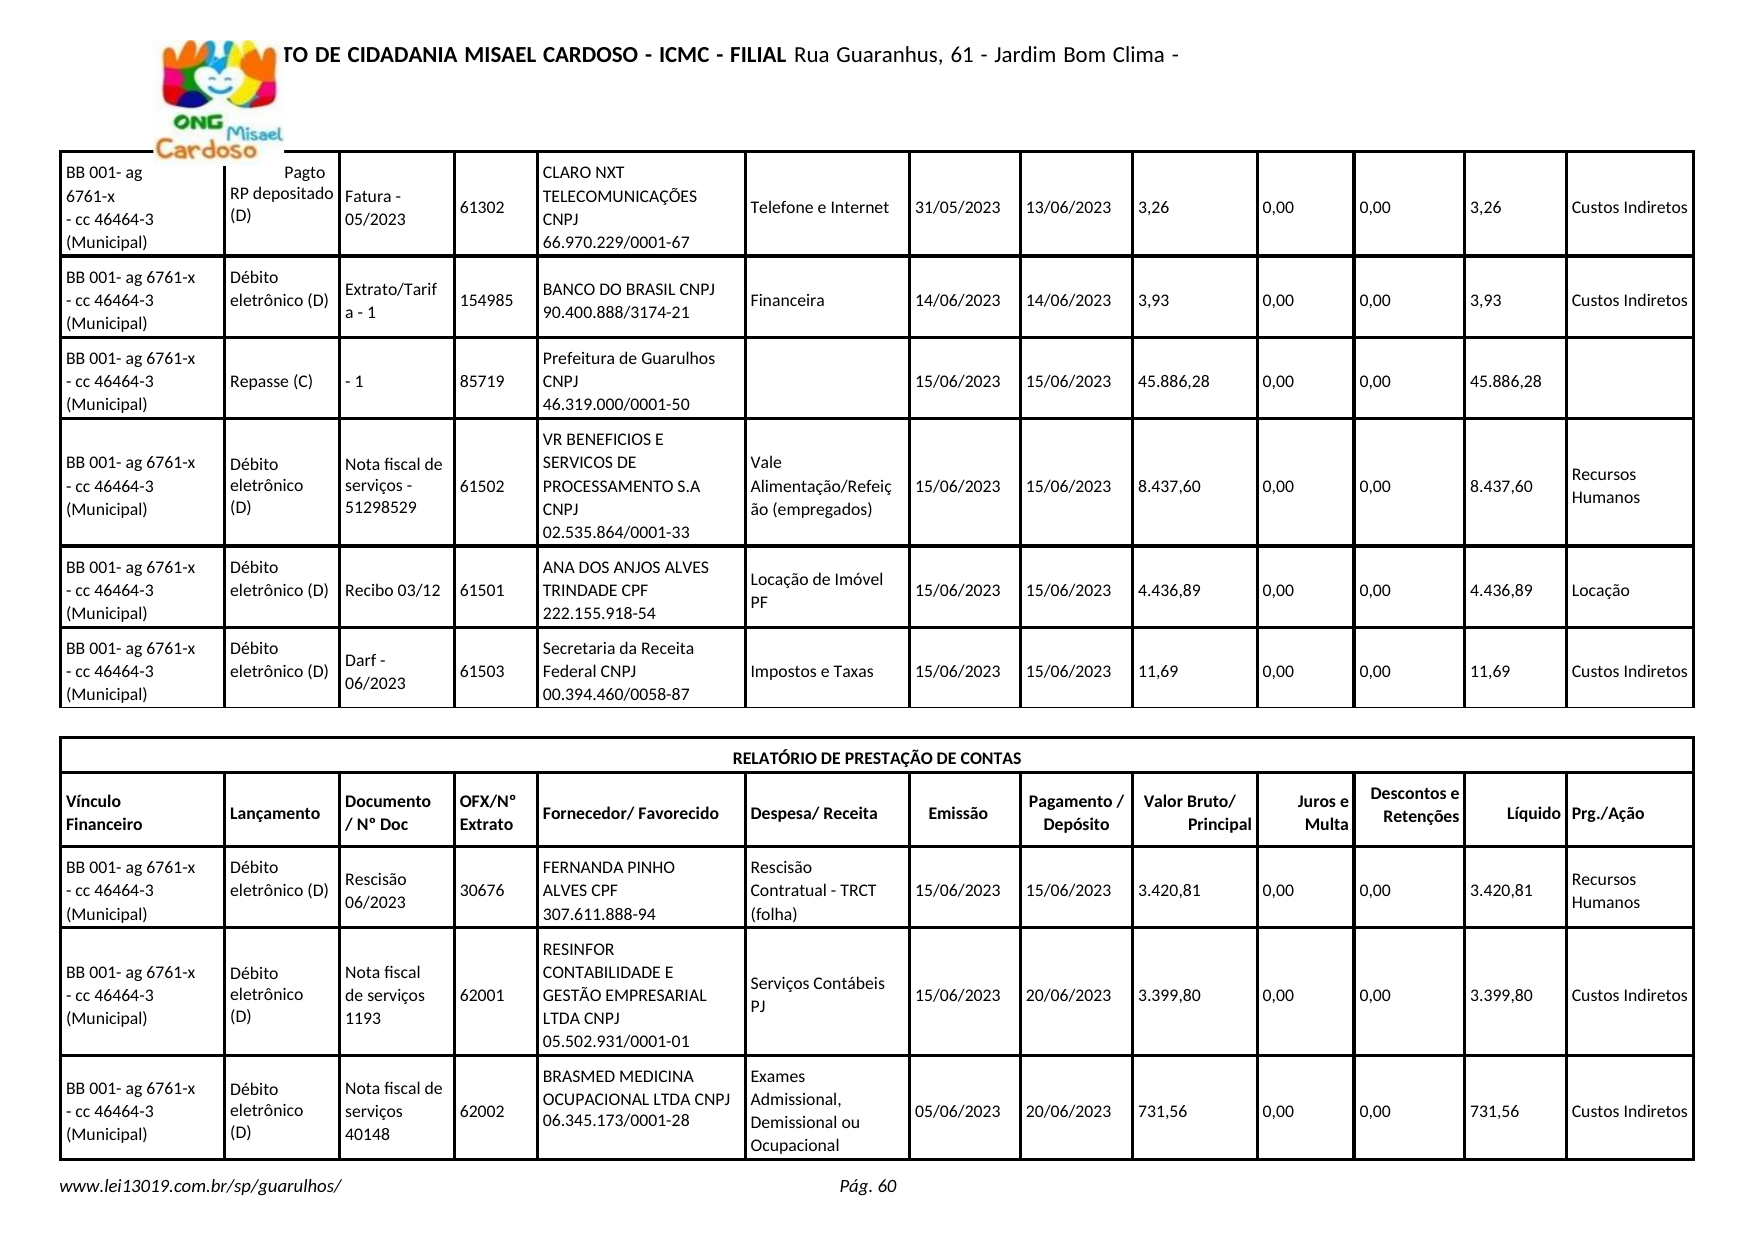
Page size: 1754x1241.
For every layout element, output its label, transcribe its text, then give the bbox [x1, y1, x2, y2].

table_cell 0,00 [1356, 548, 1463, 626]
table_cell [1568, 339, 1692, 417]
table_cell BB 001- ag 6761-x - cc 46464-3 (Municipal) [62, 548, 223, 626]
table_cell Custos Indiretos [1568, 629, 1692, 707]
table_cell Rescisão Contratual - TRCT (folha) [747, 848, 908, 926]
table_cell 20/06/2023 [1022, 1057, 1131, 1158]
table_cell 15/06/2023 [1022, 339, 1131, 417]
table_cell FERNANDA PINHO ALVES CPF 307.611.888-94 [539, 848, 744, 926]
table_cell Vínculo Financeiro [62, 774, 223, 845]
table_cell 15/06/2023 [911, 548, 1019, 626]
table_cell 154985 [456, 258, 536, 336]
table_cell [747, 339, 908, 417]
table_cell Locação de Imóvel PF [747, 548, 908, 626]
table_cell 3.399,80 [1134, 929, 1256, 1053]
table_cell Exames Admissional, Demissional ou Ocupacional [747, 1057, 908, 1158]
table_cell 61302 [456, 153, 536, 254]
table_cell Prg./Ação [1568, 774, 1692, 845]
table_cell 15/06/2023 [911, 339, 1019, 417]
table_cell 731,56 [1466, 1057, 1565, 1158]
table_cell Débito eletrônico (D) [226, 929, 338, 1053]
table_cell BB 001- ag 6761-x - cc 46464-3 (Municipal) [62, 258, 223, 336]
table_cell Financeira [747, 258, 908, 336]
table_cell Descontos e Retenções [1356, 774, 1463, 845]
table_cell 15/06/2023 [1022, 629, 1131, 707]
table_cell 731,56 [1134, 1057, 1256, 1158]
table_cell 85719 [456, 339, 536, 417]
table_cell 61503 [456, 629, 536, 707]
table_cell Emissão [911, 774, 1019, 845]
table_cell 8.437,60 [1466, 420, 1565, 544]
table_cell Fatura - 05/2023 [341, 153, 453, 254]
table_cell Débito eletrônico (D) [226, 258, 338, 336]
table_cell Serviços Contábeis PJ [747, 929, 908, 1053]
table_cell Despesa/ Receita [747, 774, 908, 845]
table_cell Recursos Humanos [1568, 848, 1692, 926]
table_cell Prefeitura de Guarulhos CNPJ 46.319.000/0001-50 [539, 339, 744, 417]
table_cell 05/06/2023 [911, 1057, 1019, 1158]
table_cell 15/06/2023 [911, 629, 1019, 707]
table_cell 0,00 [1259, 629, 1352, 707]
table_cell Líquido [1466, 774, 1565, 845]
table_cell 0,00 [1259, 420, 1352, 544]
table_cell Extrato/Tarif a - 1 [341, 258, 453, 336]
table_cell Rescisão 06/2023 [341, 848, 453, 926]
table_cell 0,00 [1259, 258, 1352, 336]
table_cell 0,00 [1356, 929, 1463, 1053]
table_cell 3,93 [1134, 258, 1256, 336]
table_cell Nota fiscal de serviços - 51298529 [341, 420, 453, 544]
table_cell BANCO DO BRASIL CNPJ 90.400.888/3174-21 [539, 258, 744, 336]
table_cell BB 001- ag 6761-x - cc 46464-3 (Municipal) [62, 848, 223, 926]
table_cell Darf - 06/2023 [341, 629, 453, 707]
table_cell Nota fiscal de serviços 40148 [341, 1057, 453, 1158]
table_cell 3.420,81 [1466, 848, 1565, 926]
table_cell 3.420,81 [1134, 848, 1256, 926]
table_cell 0,00 [1356, 420, 1463, 544]
table_cell 30676 [456, 848, 536, 926]
table_cell 15/06/2023 [1022, 420, 1131, 544]
table_cell Secretaria da Receita Federal CNPJ 00.394.460/0058-87 [539, 629, 744, 707]
table_header RELATÓRIO DE PRESTAÇÃO DE CONTAS [62, 739, 1692, 771]
table_cell 61501 [456, 548, 536, 626]
table_cell 14/06/2023 [1022, 258, 1131, 336]
table_cell Pagamento / Depósito [1022, 774, 1131, 845]
table_cell 3,93 [1466, 258, 1565, 336]
table_cell 14/06/2023 [911, 258, 1019, 336]
table_cell 4.436,89 [1466, 548, 1565, 626]
table_cell 0,00 [1356, 848, 1463, 926]
table_cell - 1 [341, 339, 453, 417]
table_cell 62002 [456, 1057, 536, 1158]
table_cell 15/06/2023 [1022, 548, 1131, 626]
table_cell 3.399,80 [1466, 929, 1565, 1053]
table_cell 61502 [456, 420, 536, 544]
table_cell BB 001- ag 6761-x - cc 46464-3 (Municipal) [62, 153, 223, 254]
table_cell 0,00 [1259, 153, 1352, 254]
table_cell 15/06/2023 [1022, 848, 1131, 926]
table_cell Custos Indiretos [1568, 153, 1692, 254]
table_cell Repasse (C) [226, 339, 338, 417]
table_cell Telefone e Internet [747, 153, 908, 254]
table_cell 45.886,28 [1466, 339, 1565, 417]
table_cell 11,69 [1466, 629, 1565, 707]
table_cell 0,00 [1356, 153, 1463, 254]
table_cell 45.886,28 [1134, 339, 1256, 417]
table_cell 3,26 [1134, 153, 1256, 254]
table_cell Locação [1568, 548, 1692, 626]
table_cell Débito eletrônico (D) [226, 629, 338, 707]
table_cell 0,00 [1356, 629, 1463, 707]
table_cell Débito eletrônico (D) [226, 1057, 338, 1158]
table_cell 13/06/2023 [1022, 153, 1131, 254]
table_cell Juros e Multa [1259, 774, 1352, 845]
table_cell Débito eletrônico (D) [226, 420, 338, 544]
table_cell Valor Bruto/ Principal [1134, 774, 1256, 845]
table_cell Custos Indiretos [1568, 1057, 1692, 1158]
table_cell 0,00 [1259, 929, 1352, 1053]
table_cell Impostos e Taxas [747, 629, 908, 707]
table_cell BB 001- ag 6761-x - cc 46464-3 (Municipal) [62, 339, 223, 417]
table_cell Fornecedor/ Favorecido [539, 774, 744, 845]
table_cell 15/06/2023 [911, 420, 1019, 544]
table_cell Custos Indiretos [1568, 929, 1692, 1053]
table_cell RESINFOR CONTABILIDADE E GESTÃO EMPRESARIAL LTDA CNPJ 05.502.931/0001-01 [539, 929, 744, 1053]
table_cell 4.436,89 [1134, 548, 1256, 626]
table_cell 62001 [456, 929, 536, 1053]
table_cell 3,26 [1466, 153, 1565, 254]
table_cell 0,00 [1259, 339, 1352, 417]
table_cell Débito eletrônico (D) [226, 548, 338, 626]
table_cell 0,00 [1259, 848, 1352, 926]
table_cell OFX/Nº Extrato [456, 774, 536, 845]
table_cell Débito eletrônico (D) [226, 848, 338, 926]
table_cell 15/06/2023 [911, 848, 1019, 926]
table_cell BB 001- ag 6761-x - cc 46464-3 (Municipal) [62, 929, 223, 1053]
table_cell 11,69 [1134, 629, 1256, 707]
table_cell Recibo 03/12 [341, 548, 453, 626]
table_cell Nota fiscal de serviços 1193 [341, 929, 453, 1053]
table_cell 0,00 [1259, 1057, 1352, 1158]
table_cell BB 001- ag 6761-x - cc 46464-3 (Municipal) [62, 420, 223, 544]
table_cell 0,00 [1259, 548, 1352, 626]
table_cell Lançamento [226, 774, 338, 845]
table_cell Custos Indiretos [1568, 258, 1692, 336]
table_cell Vale Alimentação/Refeiç ão (empregados) [747, 420, 908, 544]
table_cell BB 001- ag 6761-x - cc 46464-3 (Municipal) [62, 1057, 223, 1158]
table_cell VR BENEFICIOS E SERVICOS DE PROCESSAMENTO S.A CNPJ 02.535.864/0001-33 [539, 420, 744, 544]
table_cell 20/06/2023 [1022, 929, 1131, 1053]
table_cell Pagto RP depositado (D) [226, 153, 338, 254]
table_cell ANA DOS ANJOS ALVES TRINDADE CPF 222.155.918-54 [539, 548, 744, 626]
table_cell BRASMED MEDICINA OCUPACIONAL LTDA CNPJ 06.345.173/0001-28 [539, 1057, 744, 1158]
table_cell 8.437,60 [1134, 420, 1256, 544]
table_cell 15/06/2023 [911, 929, 1019, 1053]
table_cell 0,00 [1356, 339, 1463, 417]
table_cell CLARO NXT TELECOMUNICAÇÕES CNPJ 66.970.229/0001-67 [539, 153, 744, 254]
table_cell 0,00 [1356, 258, 1463, 336]
table_cell 0,00 [1356, 1057, 1463, 1158]
table_cell BB 001- ag 6761-x - cc 46464-3 (Municipal) [62, 629, 223, 707]
table_cell Documento / Nº Doc [341, 774, 453, 845]
table_cell Recursos Humanos [1568, 420, 1692, 544]
table_cell 31/05/2023 [911, 153, 1019, 254]
